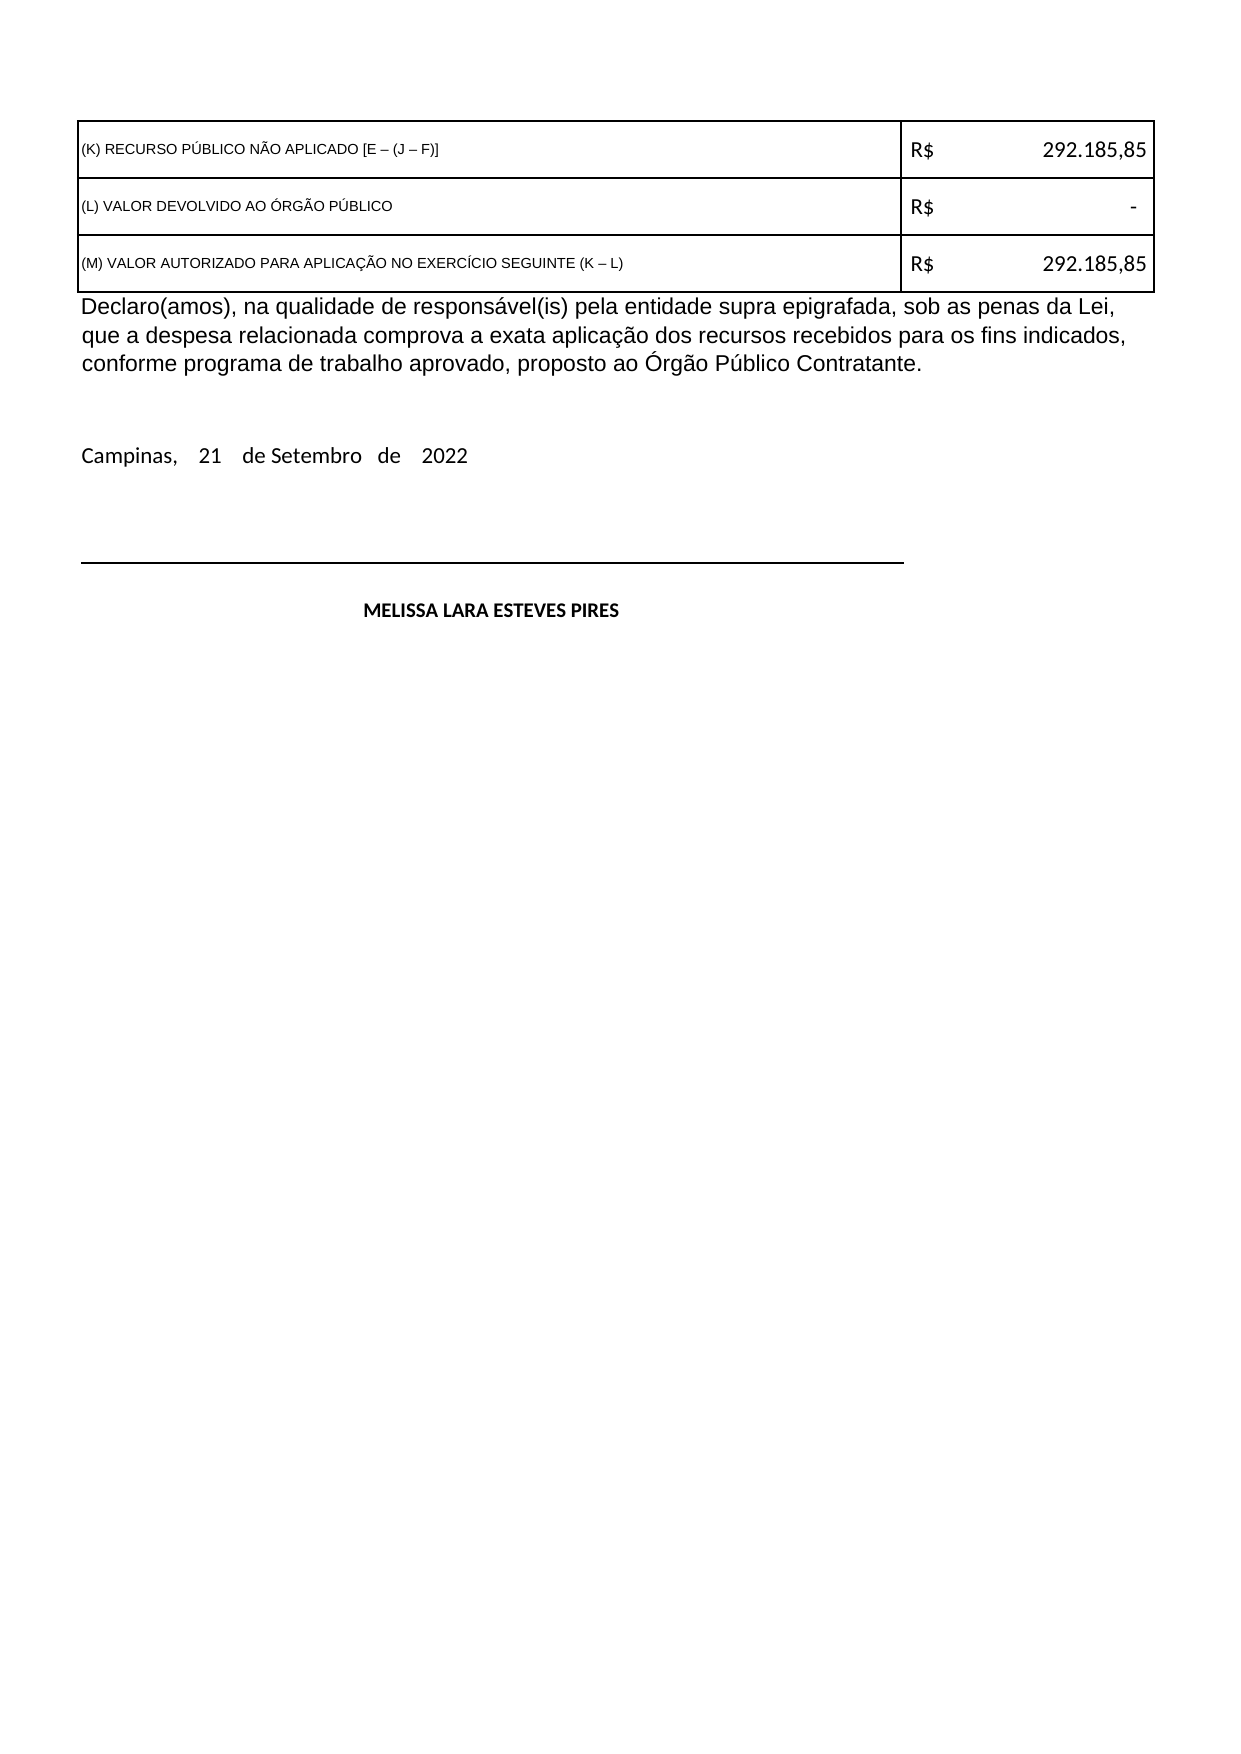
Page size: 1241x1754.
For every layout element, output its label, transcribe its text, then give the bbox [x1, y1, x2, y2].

subtitle Campinas, 21 de Setembro de 2022 [81, 441, 1141, 469]
table_cell (K) RECURSO PÚBLICO NÃO APLICADO [E – (J – F)] [79, 122, 900, 177]
table_cell (M) VALOR AUTORIZADO PARA APLICAÇÃO NO EXERCÍCIO SEGUINTE (K – L) [79, 236, 900, 291]
table_cell R$ 292.185,85 [902, 236, 1153, 291]
text Declaro(amos), na qualidade de responsável(is) pela entidade supra epigrafada, sob as penas da Lei, que a despesa relacionada comprova a exata aplicação dos recursos recebidos para os fins indicados, conforme programa de trabalho aprovado, proposto ao Órgão Público Contratante. [81, 293, 1141, 376]
table_cell R$ - [902, 179, 1153, 234]
table_cell R$ 292.185,85 [902, 122, 1153, 177]
table_cell (L) VALOR DEVOLVIDO AO ÓRGÃO PÚBLICO [79, 179, 900, 234]
subtitle MELISSA LARA ESTEVES PIRES [363, 597, 1141, 623]
